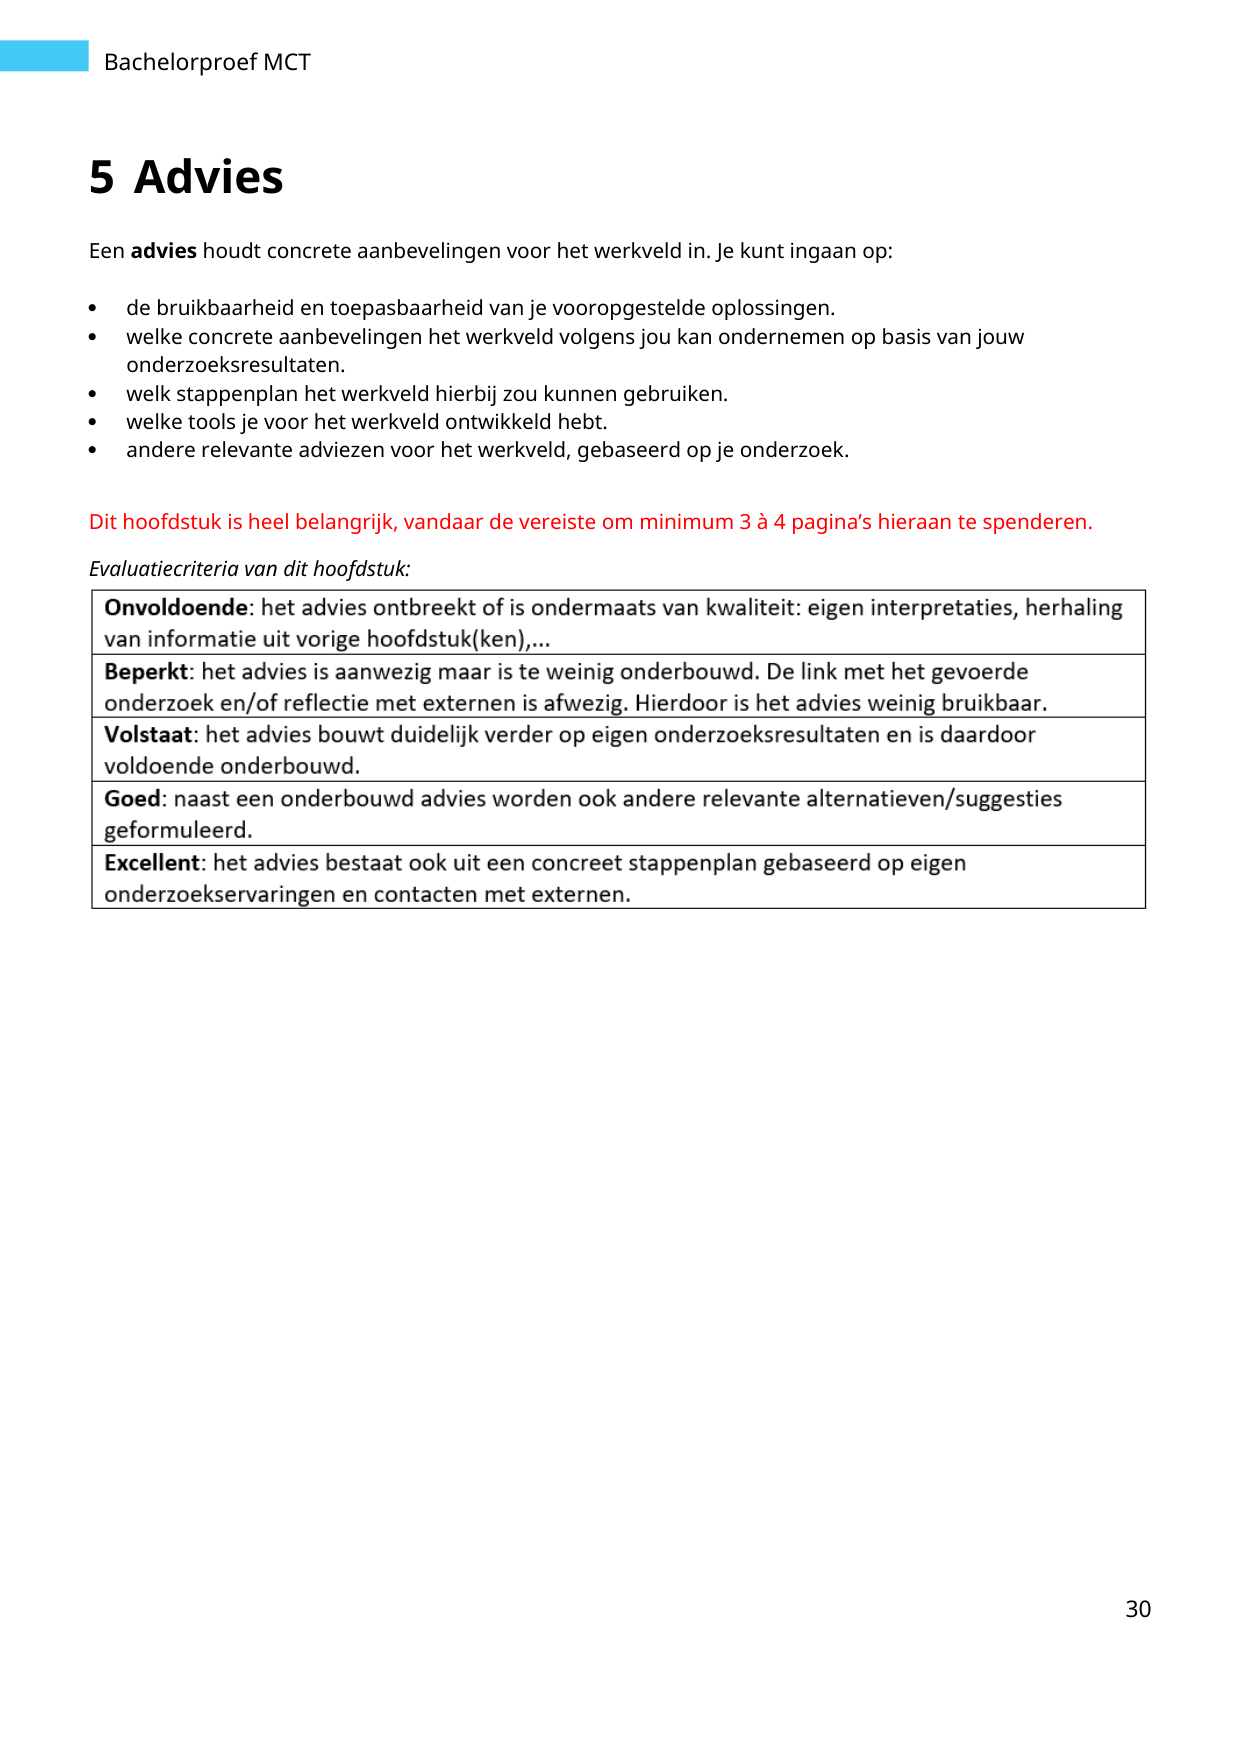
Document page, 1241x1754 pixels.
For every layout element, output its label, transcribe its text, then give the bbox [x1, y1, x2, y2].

picture [88, 585, 1152, 916]
list welke concrete aanbevelingen het werkveld volgens jou kan ondernemen op basis van jouw onderzoeksresultaten. [89, 322, 1152, 379]
text Een advies houdt concrete aanbevelingen voor het werkveld in. Je kunt ingaan op: [89, 237, 1152, 293]
text Evaluatiecriteria van dit hoofdstuk: [89, 554, 1152, 585]
list welke tools je voor het werkveld ontwikkeld hebt. [89, 407, 1152, 436]
list welk stappenplan het werkveld hierbij zou kunnen gebruiken. [89, 379, 1152, 407]
list de bruikbaarheid en toepasbaarheid van je vooropgestelde oplossingen. [89, 293, 1152, 322]
subtitle Advies [89, 144, 1152, 207]
text Dit hoofdstuk is heel belangrijk, vandaar de vereiste om minimum 3 à 4 pagina’s hieraan te spenderen. [89, 507, 1152, 536]
list andere relevante adviezen voor het werkveld, gebaseerd op je onderzoek. [89, 436, 1152, 464]
